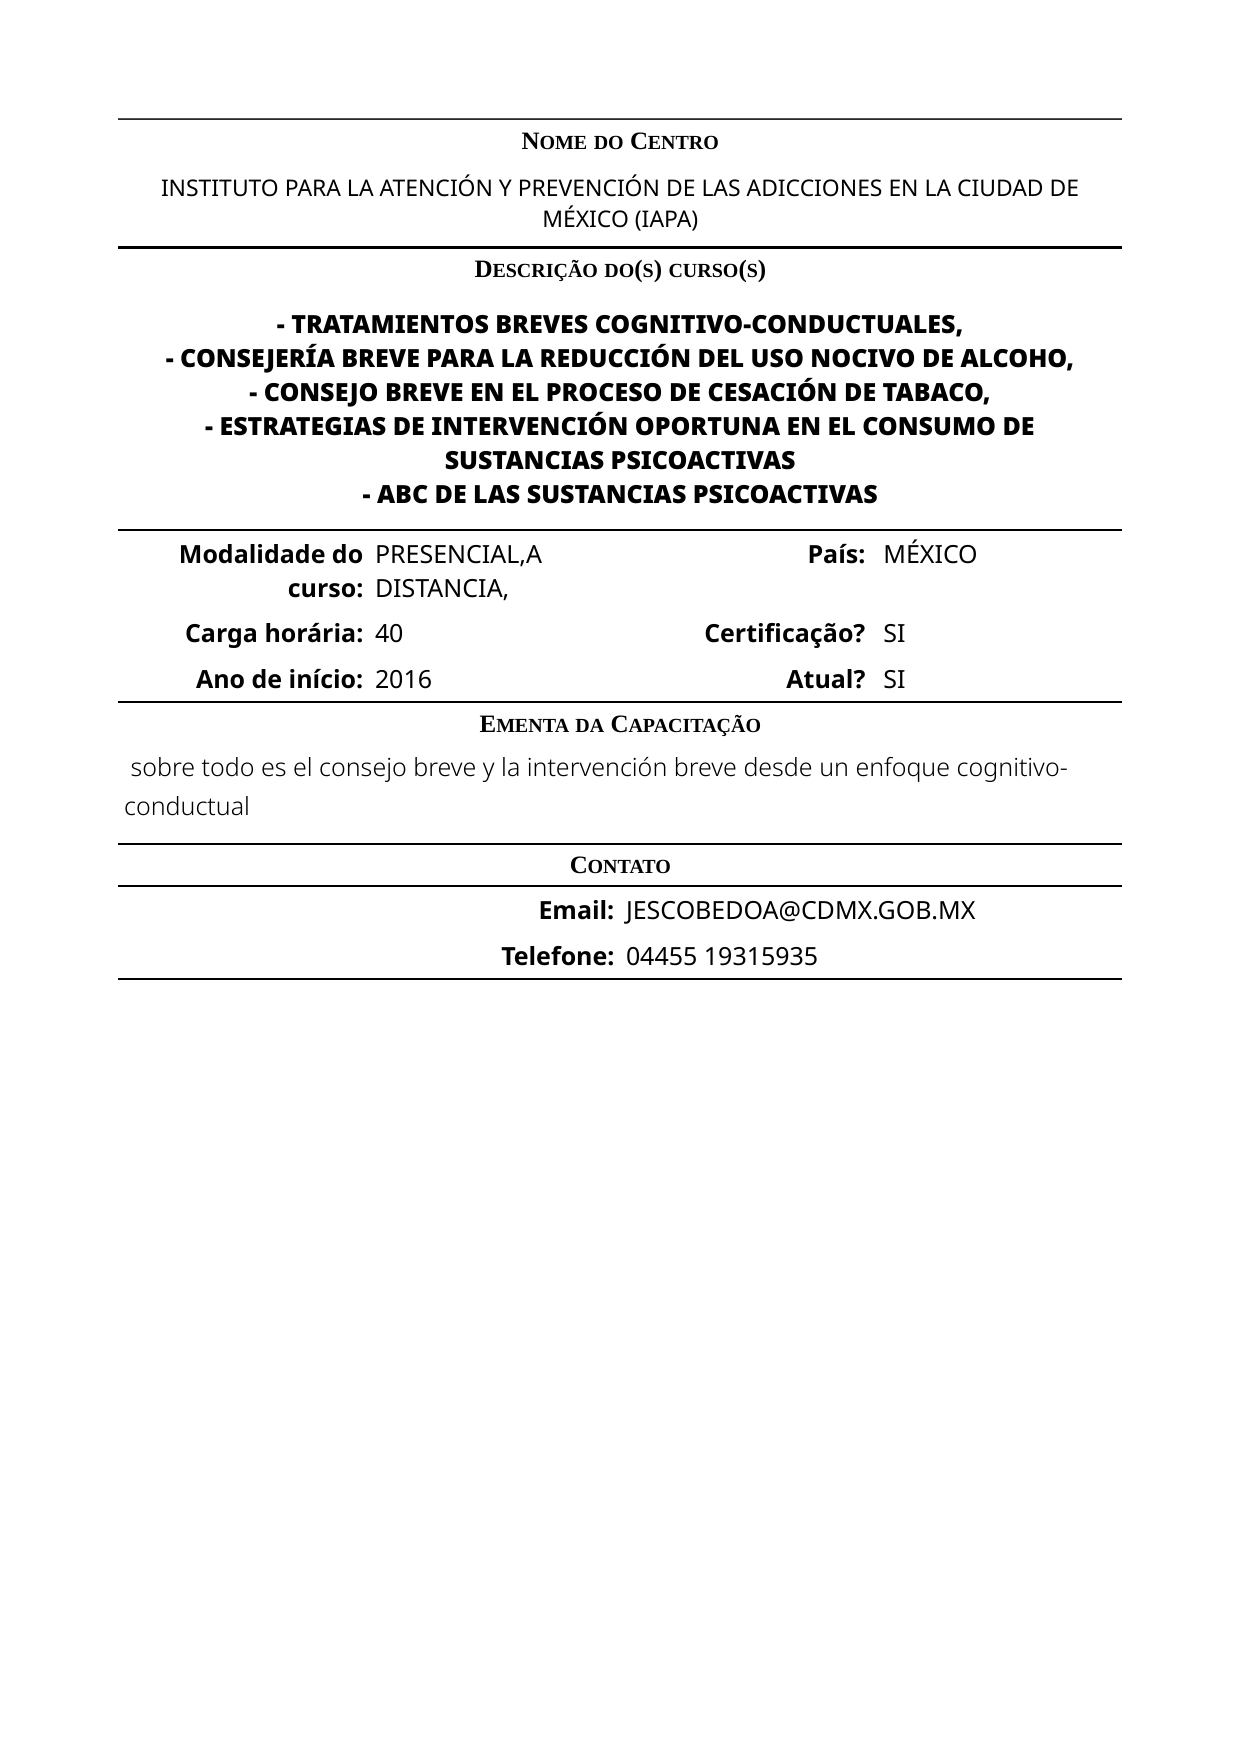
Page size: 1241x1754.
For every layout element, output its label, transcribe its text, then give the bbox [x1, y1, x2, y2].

table_cell Ementa da Capacitação [118, 703, 1122, 743]
table_cell 2016 [369, 656, 620, 701]
table_header Nome do Centro [118, 121, 1122, 160]
table_cell Modalidade do curso: [118, 531, 369, 610]
table_cell SI [871, 656, 1122, 701]
table_cell - TRATAMIENTOS BREVES COGNITIVO-CONDUCTUALES, - CONSEJERÍA BREVE PARA LA REDUCCIÓN DEL USO NOCIVO DE ALCOHO, - CONSEJO BREVE EN EL PROCESO DE CESACIÓN DE TABACO, - ESTRATEGIAS DE INTERVENCIÓN OPORTUNA EN EL CONSUMO DE SUSTANCIAS PSICOACTIVAS - ABC DE LAS SUSTANCIAS PSICOACTIVAS [118, 289, 1122, 528]
table_cell SI [871, 610, 1122, 656]
table_cell INSTITUTO PARA LA ATENCIÓN Y PREVENCIÓN DE LAS ADICCIONES EN LA CIUDAD DE MÉXICO (IAPA) [118, 160, 1122, 246]
table_cell Ano de início: [118, 656, 369, 701]
table_cell 04455 19315935 [620, 933, 1122, 978]
table_cell PRESENCIAL,A DISTANCIA, [369, 531, 620, 610]
table_cell País: [620, 531, 871, 610]
table_cell 40 [369, 610, 620, 656]
table_cell Atual? [620, 656, 871, 701]
table_cell JESCOBEDOA@CDMX.GOB.MX [620, 887, 1122, 933]
table_cell SOBRE TODO ES EL CONSEJO BREVE Y LA INTERVENCIÓN BREVE DESDE UN ENFOQUE COGNITIVO-CONDUCTUAL [118, 744, 1122, 843]
table_cell MÉXICO [871, 531, 1122, 610]
table_cell Descrição do(s) curso(s) [118, 249, 1122, 289]
table_cell Telefone: [118, 933, 620, 978]
table_cell Certificação? [620, 610, 871, 656]
table_cell Contato [118, 845, 1122, 885]
table_cell Carga horária: [118, 610, 369, 656]
table_cell Email: [118, 887, 620, 933]
